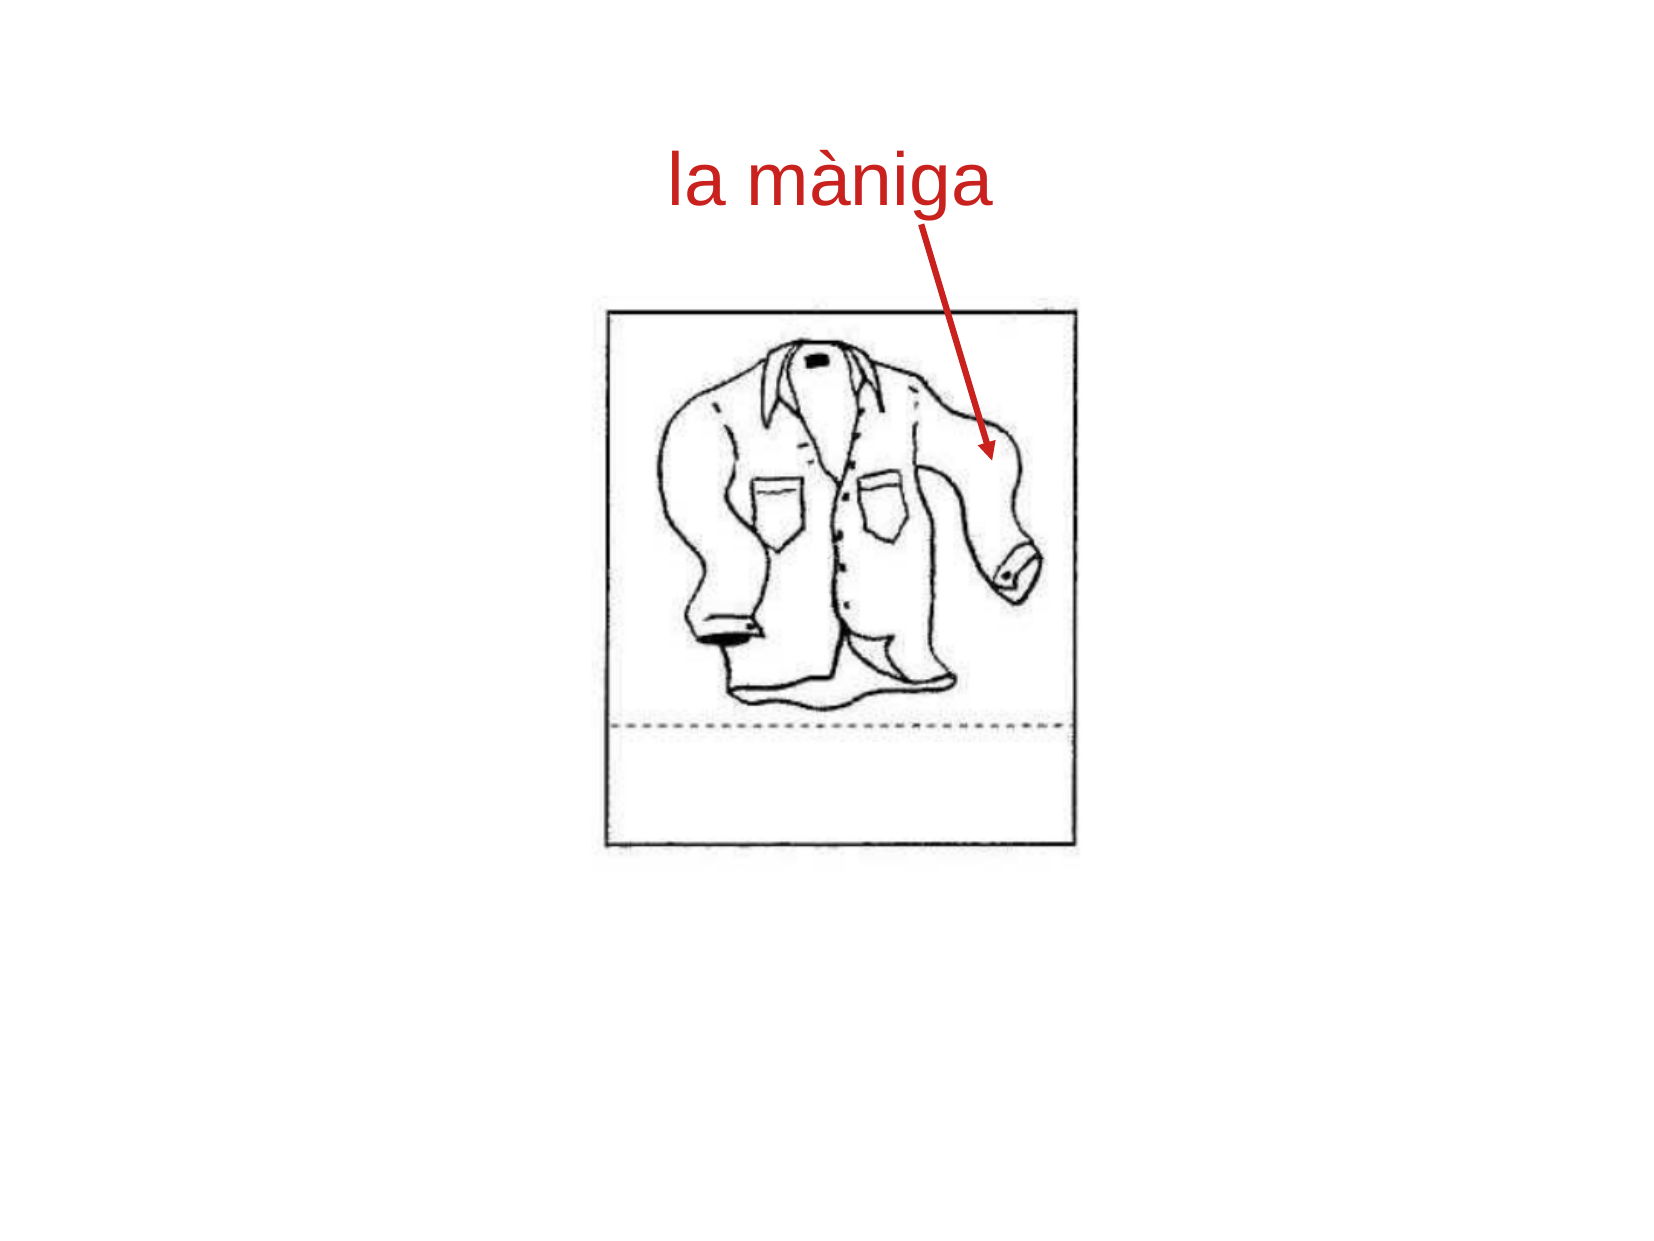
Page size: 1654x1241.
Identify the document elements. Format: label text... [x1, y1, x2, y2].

picture [581, 291, 1094, 873]
text_box la màniga [289, 94, 1371, 257]
